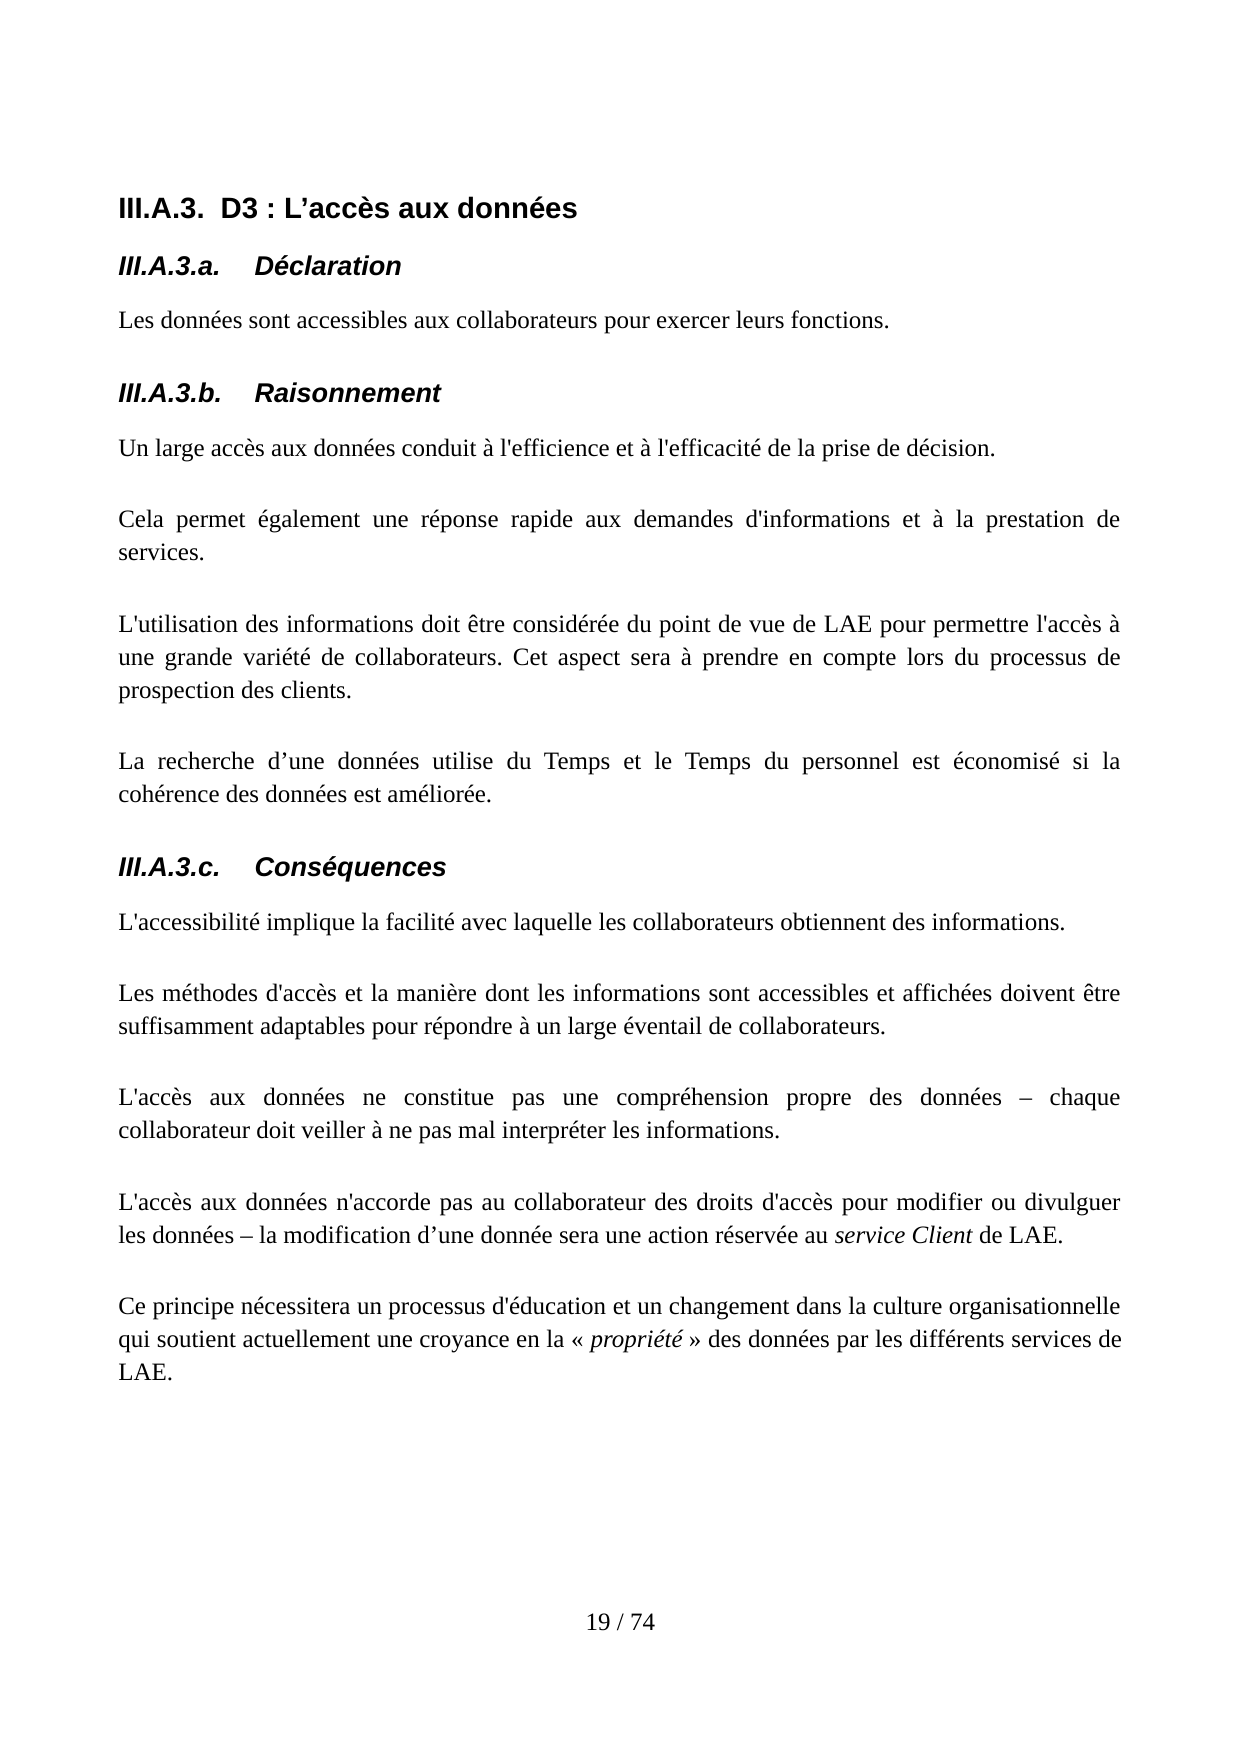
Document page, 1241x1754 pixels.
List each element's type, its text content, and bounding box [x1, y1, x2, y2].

subtitle Déclaration [118, 250, 1122, 281]
text L'accès aux données n'accorde pas au collaborateur des droits d'accès pour modifier ou divulguer les données – la modification d’une donnée sera une action réservée au service Client de LAE. [118, 1187, 1122, 1248]
text L'utilisation des informations doit être considérée du point de vue de LAE pour permettre l'accès à une grande variété de collaborateurs. Cet aspect sera à prendre en compte lors du processus de prospection des clients. [118, 609, 1122, 703]
text Ce principe nécessitera un processus d'éducation et un changement dans la culture organisationnelle qui soutient actuellement une croyance en la « propriété » des données par les différents services de LAE. [118, 1291, 1122, 1386]
subtitle Conséquences [118, 851, 1122, 882]
text Cela permet également une réponse rapide aux demandes d'informations et à la prestation de services. [118, 504, 1122, 566]
text Les méthodes d'accès et la manière dont les informations sont accessibles et affichées doivent être suffisamment adaptables pour répondre à un large éventail de collaborateurs. [118, 978, 1122, 1040]
text L'accès aux données ne constitue pas une compréhension propre des données – chaque collaborateur doit veiller à ne pas mal interpréter les informations. [118, 1082, 1122, 1144]
subtitle D3 : L’accès aux données [118, 191, 1122, 225]
text L'accessibilité implique la facilité avec laquelle les collaborateurs obtiennent des informations. [118, 907, 1122, 935]
text Un large accès aux données conduit à l'efficience et à l'efficacité de la prise de décision. [118, 433, 1122, 462]
text Les données sont accessibles aux collaborateurs pour exercer leurs fonctions. [118, 305, 1122, 334]
text La recherche d’une données utilise du Temps et le Temps du personnel est économisé si la cohérence des données est améliorée. [118, 746, 1122, 808]
subtitle Raisonnement [118, 377, 1122, 408]
